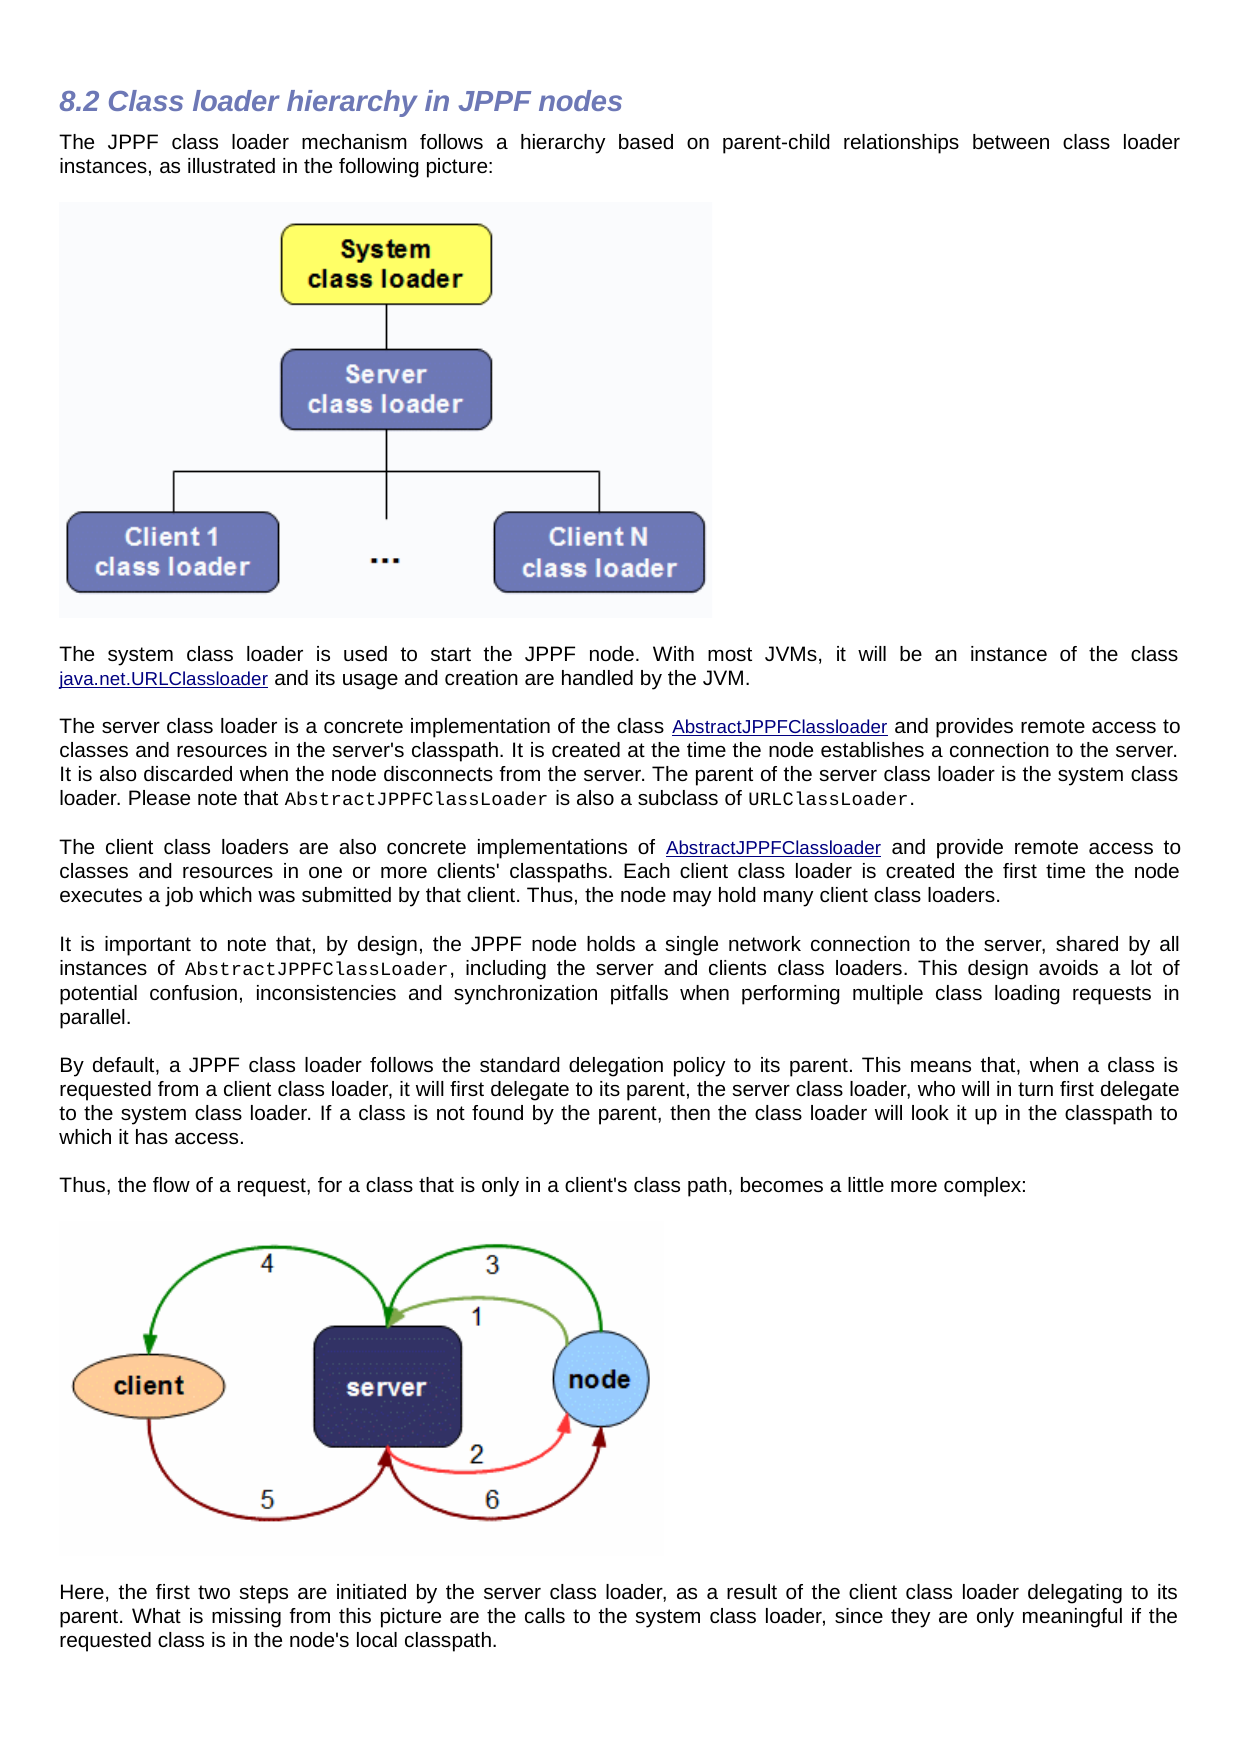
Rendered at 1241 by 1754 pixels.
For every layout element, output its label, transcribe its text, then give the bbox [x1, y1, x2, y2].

text The client class loaders are also concrete implementations of AbstractJPPFClassloader and provide remote access to classes and resources in one or more clients' classpaths. Each client class loader is created the first time the node executes a job which was submitted by that client. Thus, the node may hold many client class loaders. [59, 835, 1181, 907]
subtitle Class loader hierarchy in JPPF nodes [59, 84, 1181, 118]
text The system class loader is used to start the JPPF node. With most JVMs, it will be an instance of the class java.net.URLClassloader and its usage and creation are handled by the JVM. [59, 642, 1181, 690]
text It is important to note that, by design, the JPPF node holds a single network connection to the server, shared by all instances of AbstractJPPFClassLoader, including the server and clients class loaders. This design avoids a lot of potential confusion, inconsistencies and synchronization pitfalls when performing multiple class loading requests in parallel. [59, 932, 1181, 1029]
text Thus, the flow of a request, for a class that is only in a client's class path, becomes a little more complex: [59, 1173, 1181, 1197]
picture [59, 202, 713, 618]
text The JPPF class loader mechanism follows a hierarchy based on parent-child relationships between class loader instances, as illustrated in the following picture: [59, 130, 1181, 178]
picture [59, 1221, 664, 1556]
text By default, a JPPF class loader follows the standard delegation policy to its parent. This means that, when a class is requested from a client class loader, it will first delegate to its parent, the server class loader, who will in turn first delegate to the system class loader. If a class is not found by the parent, then the class loader will look it up in the classpath to which it has access. [59, 1053, 1181, 1149]
text Here, the first two steps are initiated by the server class loader, as a result of the client class loader delegating to its parent. What is missing from this picture are the calls to the system class loader, since they are only meaningful if the requested class is in the node's local classpath. [59, 1579, 1181, 1652]
text The server class loader is a concrete implementation of the class AbstractJPPFClassloader and provides remote access to classes and resources in the server's classpath. It is created at the time the node establishes a connection to the server. It is also discarded when the node disconnects from the server. The parent of the server class loader is the system class loader. Please note that AbstractJPPFClassLoader is also a subclass of URLClassLoader. [59, 714, 1181, 811]
